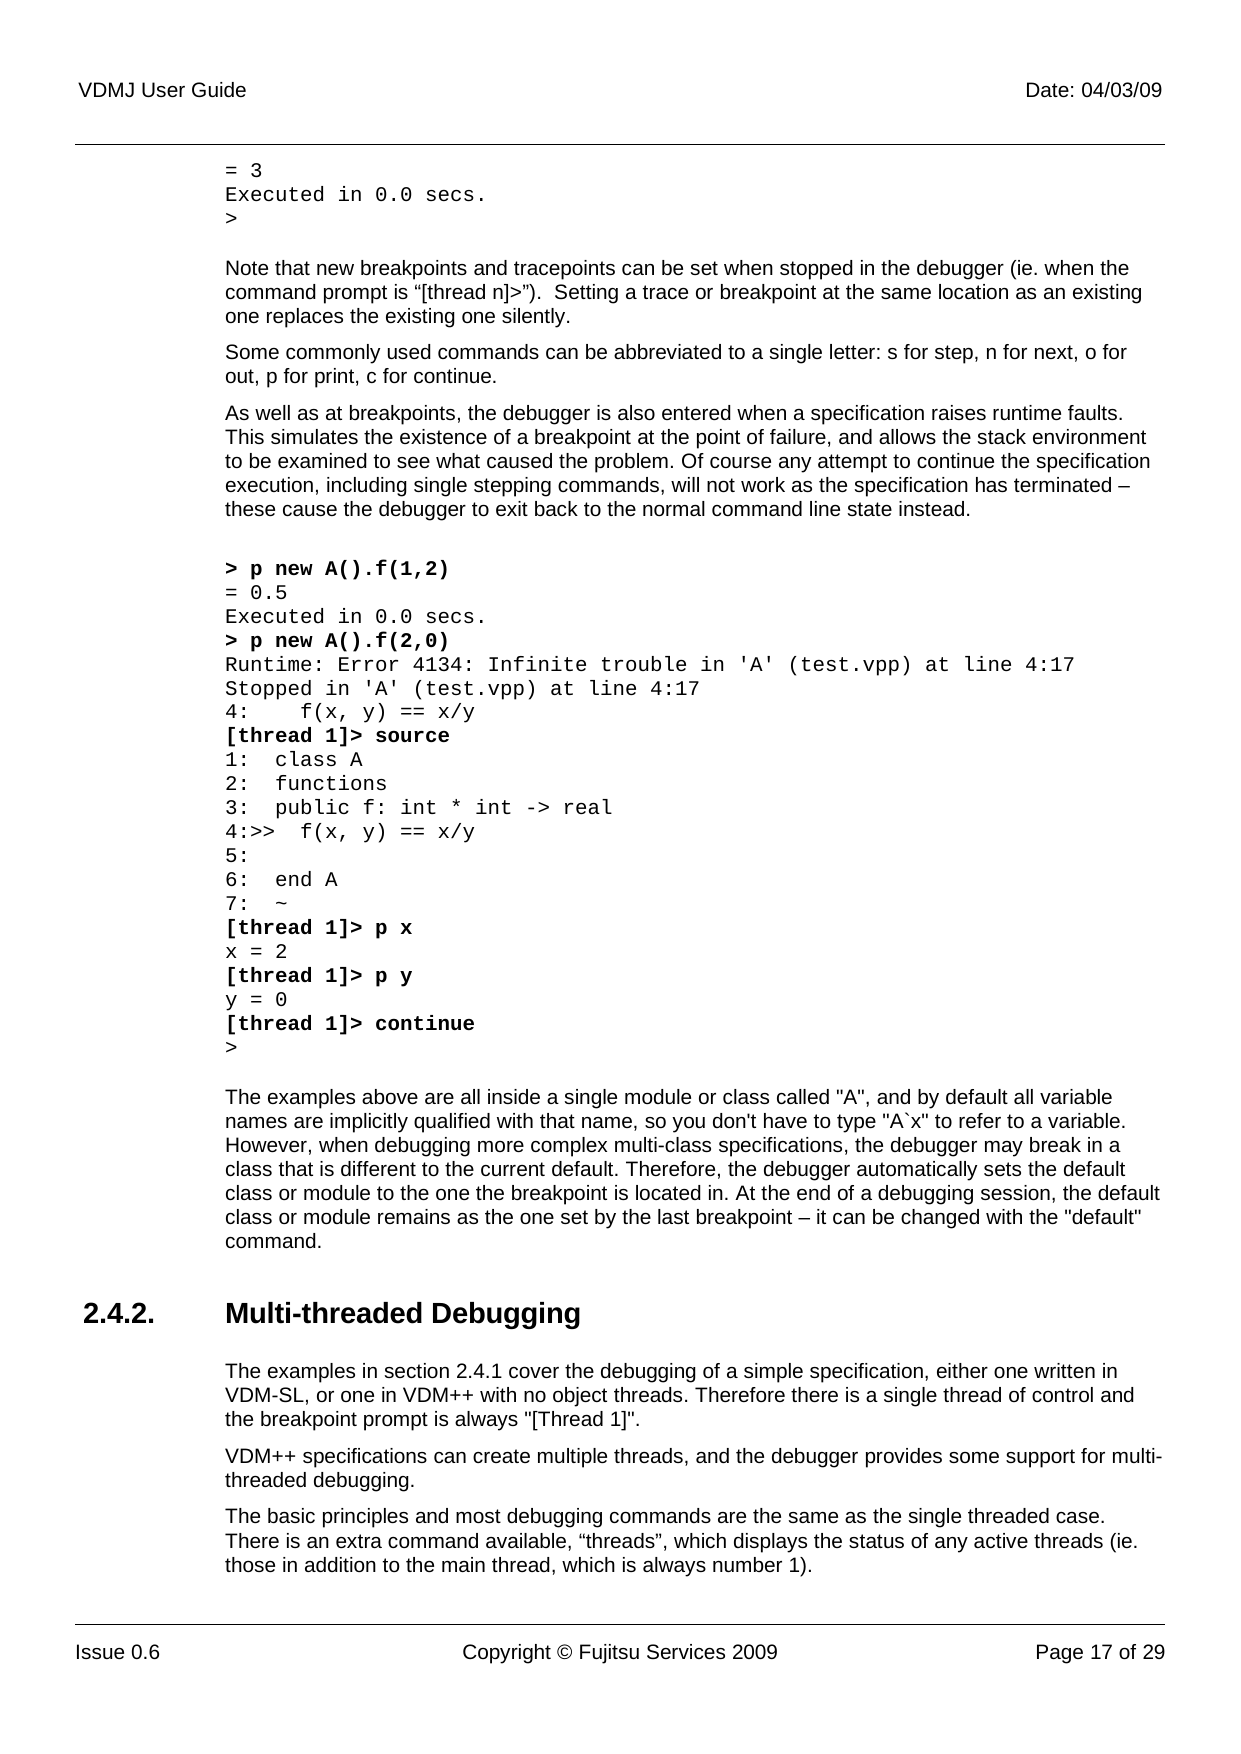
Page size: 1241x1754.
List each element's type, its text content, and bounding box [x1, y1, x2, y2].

text > [225, 208, 1165, 232]
text = 0.5 [225, 582, 1165, 606]
text 6: end A [225, 869, 1165, 893]
text [thread 1]> p y [225, 965, 1165, 989]
text 7: ~ [225, 893, 1165, 917]
text VDM++ specifications can create multiple threads, and the debugger provides some support for multi-threaded debugging. [225, 1444, 1165, 1492]
text > p new A().f(2,0) [225, 629, 1165, 653]
text > [225, 1037, 1165, 1061]
subtitle Multi-threaded Debugging [75, 1296, 1165, 1329]
text [thread 1]> p x [225, 917, 1165, 941]
text = 3 [225, 160, 1165, 184]
text > p new A().f(1,2) [225, 558, 1165, 582]
text Some commonly used commands can be abbreviated to a single letter: s for step, n for next, o for out, p for print, c for continue. [225, 340, 1165, 388]
text Note that new breakpoints and tracepoints can be set when stopped in the debugger (ie. when the command prompt is “[thread n]>”). Setting a trace or breakpoint at the same location as an existing one replaces the existing one silently. [225, 256, 1165, 328]
text As well as at breakpoints, the debugger is also entered when a specification raises runtime faults. This simulates the existence of a breakpoint at the point of failure, and allows the stack environment to be examined to see what caused the problem. Of course any attempt to continue the specification execution, including single stepping commands, will not work as the specification has terminated – these cause the debugger to exit back to the normal command line state instead. [225, 401, 1165, 521]
text 4: f(x, y) == x/y [225, 701, 1165, 725]
text Stopped in 'A' (test.vpp) at line 4:17 [225, 677, 1165, 701]
text [thread 1]> continue [225, 1013, 1165, 1037]
text 3: public f: int * int -> real [225, 797, 1165, 821]
text [thread 1]> source [225, 725, 1165, 749]
text 5: [225, 845, 1165, 869]
text y = 0 [225, 989, 1165, 1013]
text The examples in section 2.4.1 cover the debugging of a simple specification, either one written in VDM-SL, or one in VDM++ with no object threads. Therefore there is a single thread of control and the breakpoint prompt is always "[Thread 1]". [225, 1359, 1165, 1431]
text 2: functions [225, 773, 1165, 797]
text The basic principles and most debugging commands are the same as the single threaded case. There is an extra command available, “threads”, which displays the status of any active threads (ie. those in addition to the main thread, which is always number 1). [225, 1504, 1165, 1577]
text 4:>> f(x, y) == x/y [225, 821, 1165, 845]
text Executed in 0.0 secs. [225, 606, 1165, 629]
text 1: class A [225, 749, 1165, 773]
text The examples above are all inside a single module or class called "A", and by default all variable names are implicitly qualified with that name, so you don't have to type "A`x" to refer to a variable. However, when debugging more complex multi-class specifications, the debugger may break in a class that is different to the current default. Therefore, the debugger automatically sets the default class or module to the one the breakpoint is located in. At the end of a debugging session, the default class or module remains as the one set by the last breakpoint – it can be changed with the "default" command. [225, 1085, 1165, 1253]
text Executed in 0.0 secs. [225, 184, 1165, 208]
text Runtime: Error 4134: Infinite trouble in 'A' (test.vpp) at line 4:17 [225, 653, 1165, 677]
text x = 2 [225, 941, 1165, 965]
